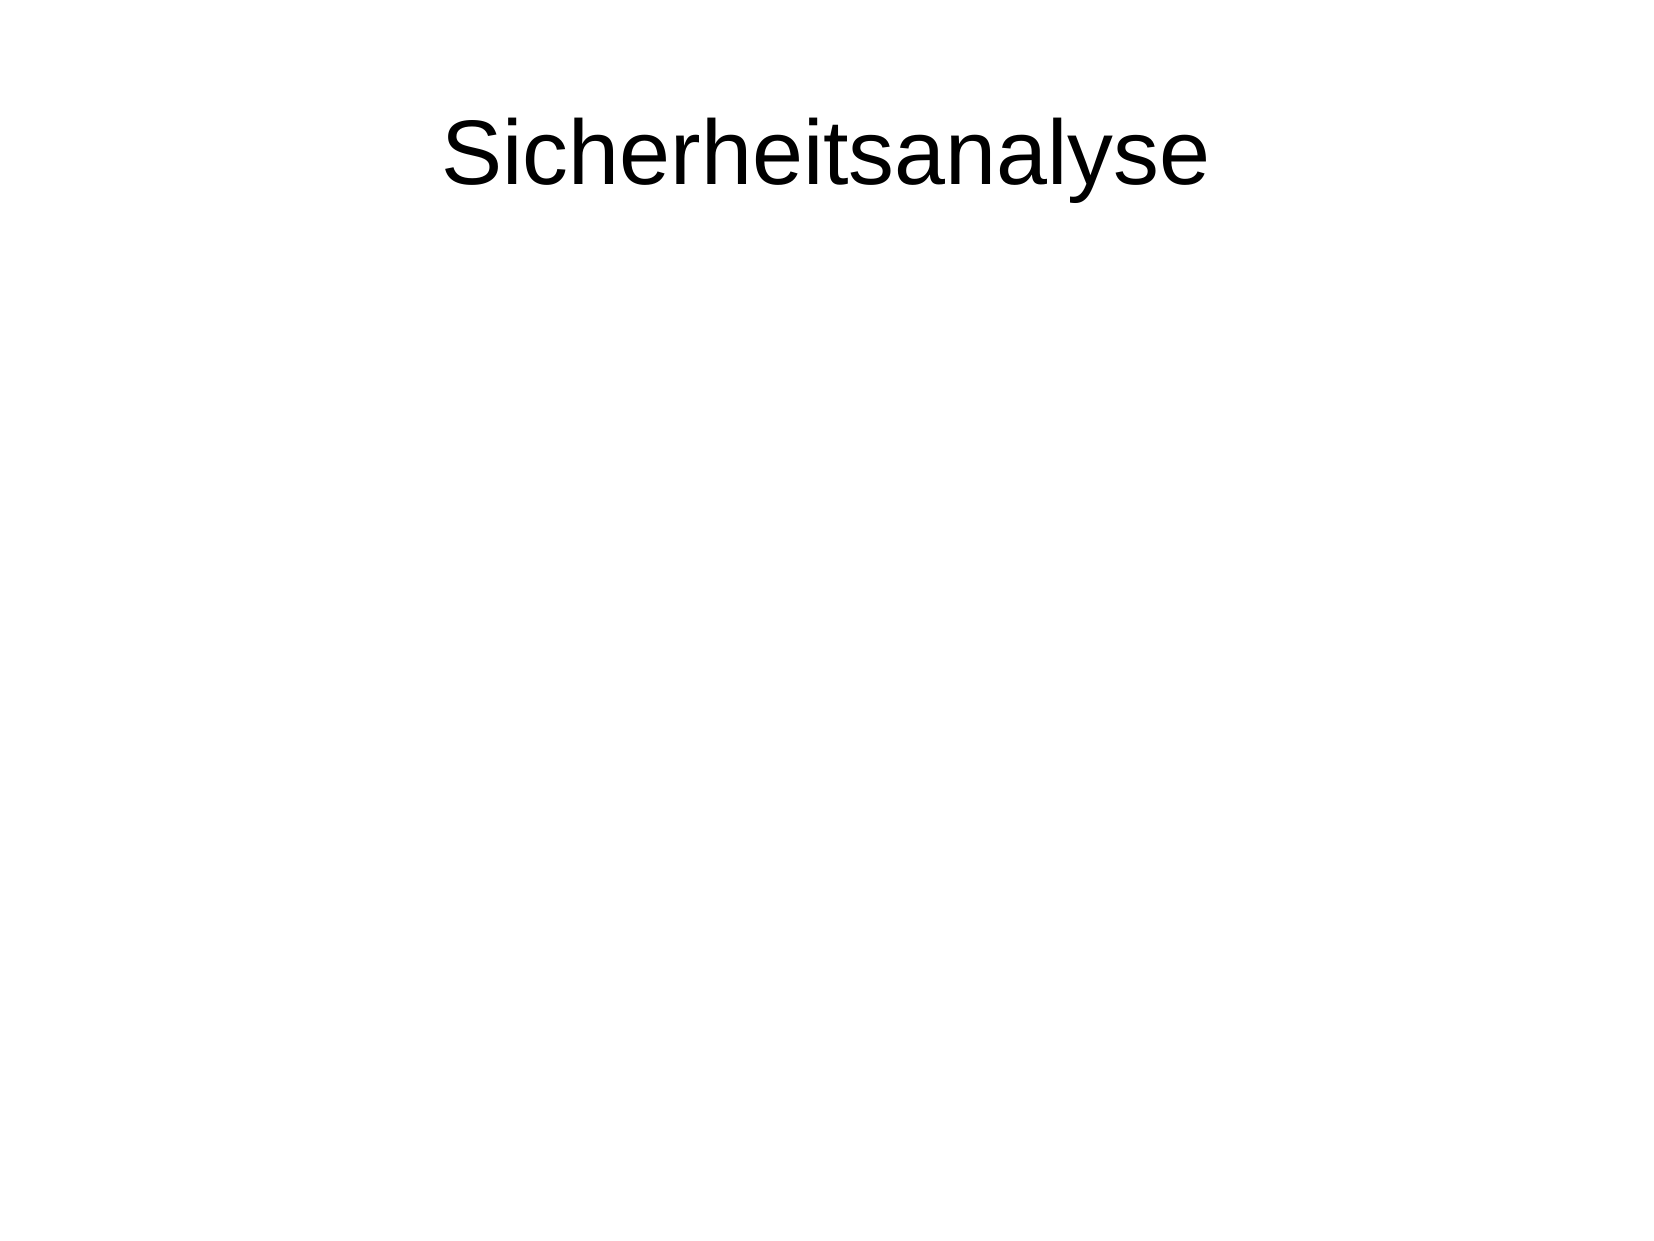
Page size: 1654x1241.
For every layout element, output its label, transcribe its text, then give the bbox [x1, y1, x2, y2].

title Sicherheitsanalyse [82, 49, 1571, 257]
